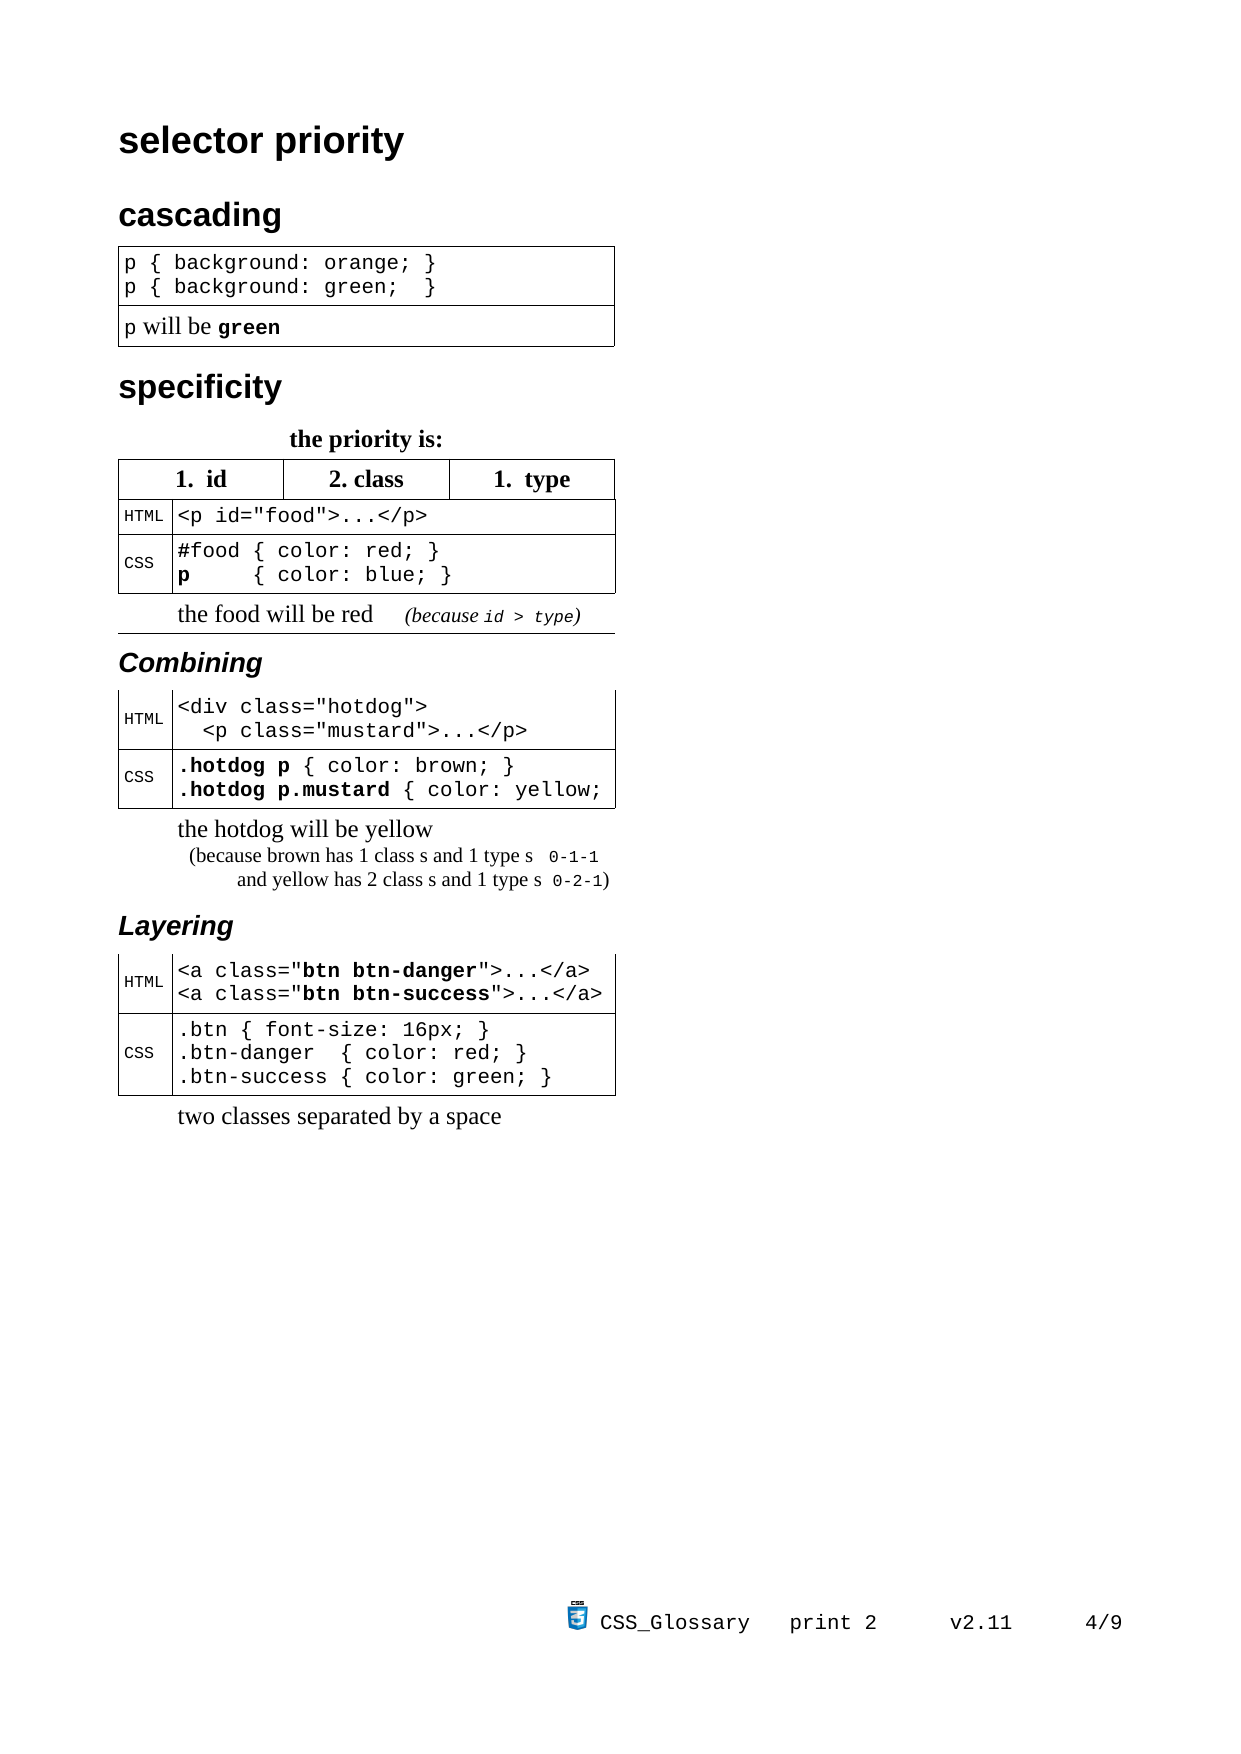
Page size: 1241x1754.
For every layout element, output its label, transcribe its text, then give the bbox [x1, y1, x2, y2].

picture [567, 1601, 588, 1630]
subtitle Combining [118, 646, 614, 678]
table_header HTML [119, 690, 172, 749]
table_header <a class="btn btn-danger">...</a> <a class="btn btn-success">...</a> [173, 954, 615, 1013]
subtitle Layering [118, 910, 614, 942]
table_cell 2. class [284, 460, 449, 499]
table_cell .btn { font-size: 16px; } .btn-danger { color: red; } .btn-success { color: green; } [173, 1014, 615, 1095]
table_cell [118, 594, 172, 633]
table_cell [118, 1096, 172, 1136]
table_header HTML [119, 500, 172, 534]
table_header <div class="hotdog"> <p class="mustard">...</p> [173, 690, 615, 749]
table_cell #food { color: red; } p { color: blue; } [173, 535, 615, 593]
subtitle cascading [118, 195, 614, 234]
table_cell the hotdog will be yellow (because brown has 1 class s and 1 type s 0-1-1 and yellow has 2 class s and 1 type s 0-2-1) [172, 809, 615, 897]
table_cell CSS [119, 750, 172, 808]
table_header p { background: orange; } p { background: green; } [119, 247, 614, 305]
table_cell [118, 809, 172, 897]
subtitle specificity [118, 367, 614, 406]
table_header HTML [119, 954, 172, 1013]
table_header <p id="food">...</p> [173, 500, 615, 534]
table_cell 1. type [450, 460, 614, 499]
table_header the priority is: [118, 418, 614, 458]
subtitle selector priority [118, 118, 614, 162]
table_cell two classes separated by a space [172, 1096, 615, 1136]
table_cell .hotdog p { color: brown; } .hotdog p.mustard { color: yellow; [173, 750, 615, 808]
table_cell p will be green [119, 306, 614, 346]
table_cell CSS [119, 535, 172, 593]
table_cell the food will be red (because id > type) [172, 594, 615, 633]
table_cell CSS [119, 1014, 172, 1095]
table_cell 1. id [119, 460, 283, 499]
